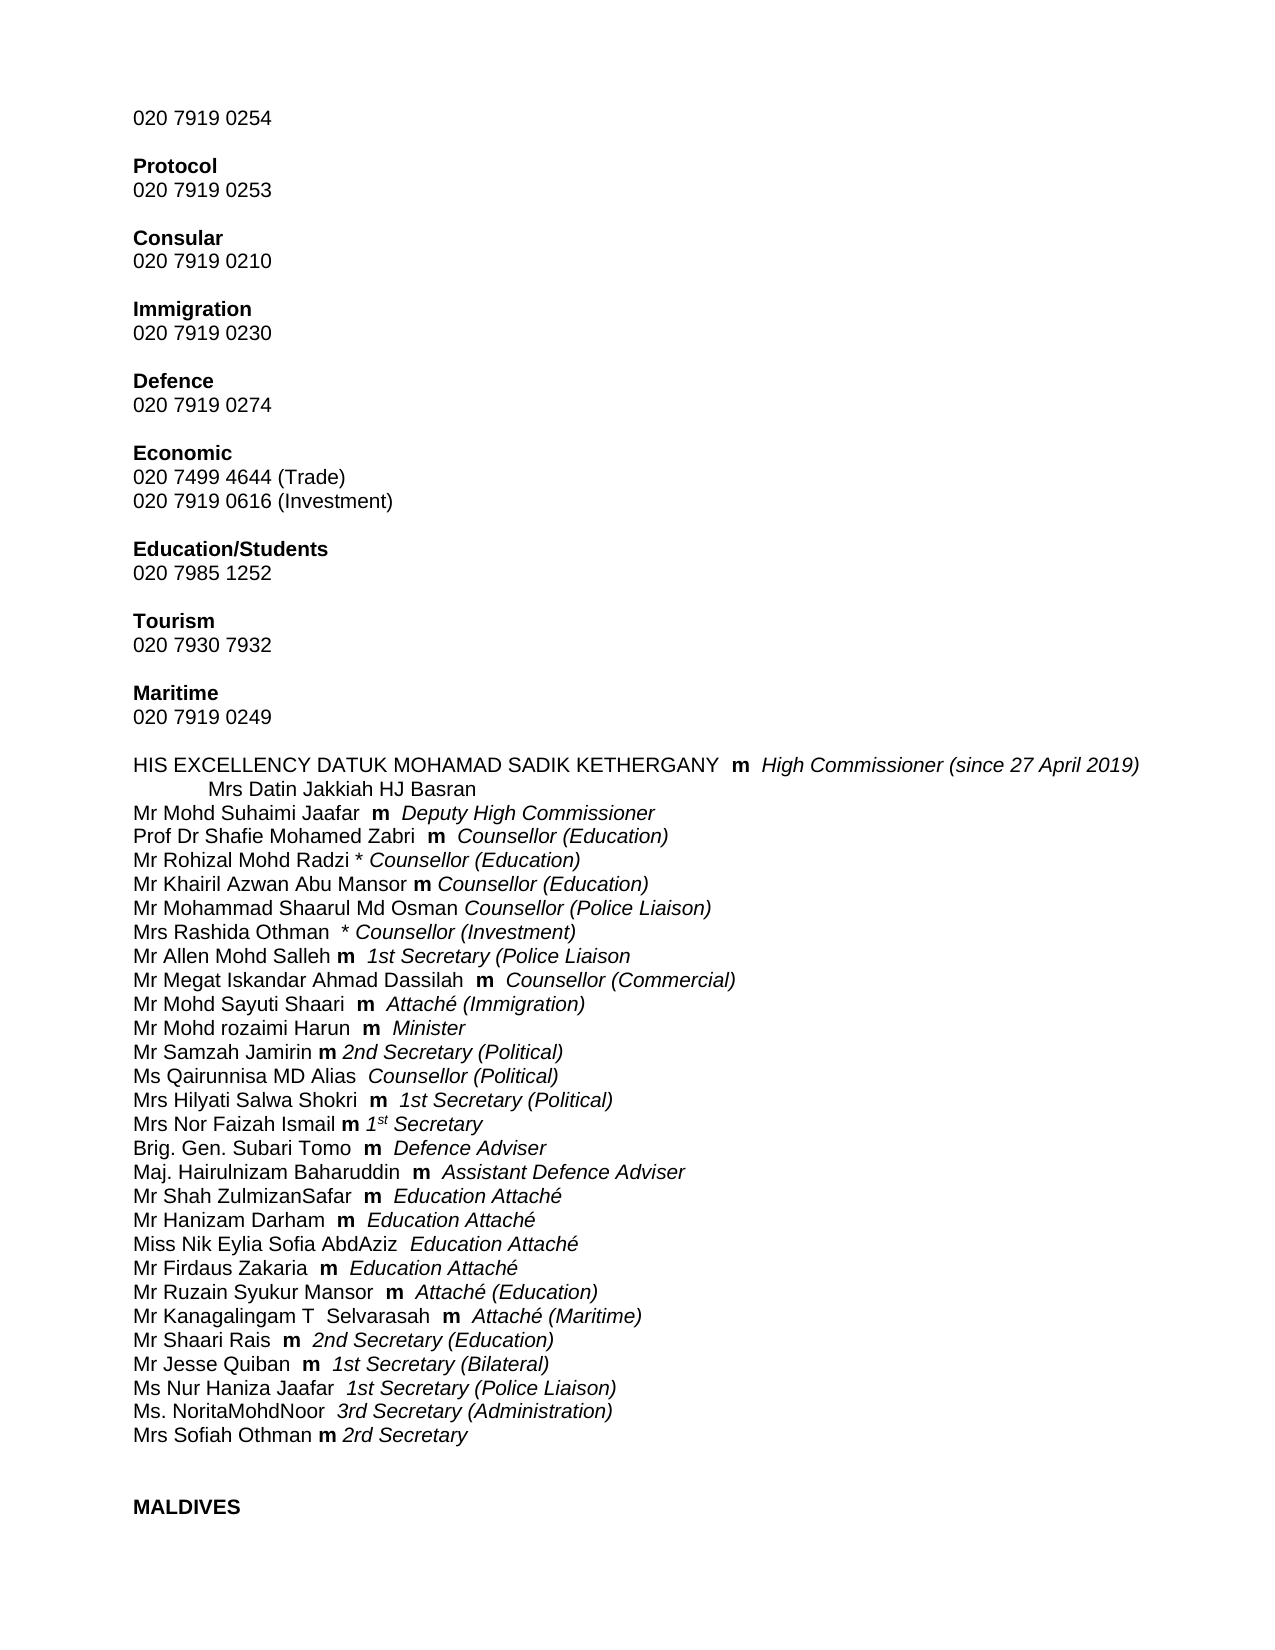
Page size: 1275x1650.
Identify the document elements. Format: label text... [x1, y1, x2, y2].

text Ms. NoritaMohdNoor 3rd Secretary (Administration) [133, 1399, 1181, 1423]
text Protocol [133, 153, 1181, 177]
text 020 7919 0249 [133, 704, 1181, 728]
text Brig. Gen. Subari Tomo m Defence Adviser [133, 1136, 1181, 1160]
text Defence [133, 369, 1181, 393]
text Mr Samzah Jamirin m 2nd Secretary (Political) [133, 1040, 1181, 1064]
text Mr Allen Mohd Salleh m 1st Secretary (Police Liaison [133, 944, 1181, 968]
text Mr Shah ZulmizanSafar m Education Attaché [133, 1184, 1181, 1208]
text Mr Firdaus Zakaria m Education Attaché [133, 1256, 1181, 1279]
text Education/Students [133, 537, 1181, 561]
text Ms Nur Haniza Jaafar 1st Secretary (Police Liaison) [133, 1375, 1181, 1399]
text Mr Mohd rozaimi Harun m Minister [133, 1016, 1181, 1040]
text Prof Dr Shafie Mohamed Zabri m Counsellor (Education) [133, 824, 1181, 848]
text Tourism [133, 609, 1181, 633]
text 020 7985 1252 [133, 561, 1181, 585]
text Mr Hanizam Darham m Education Attaché [133, 1208, 1181, 1232]
text Mrs Hilyati Salwa Shokri m 1st Secretary (Political) [133, 1088, 1181, 1112]
text Economic [133, 441, 1181, 465]
text Miss Nik Eylia Sofia AbdAziz Education Attaché [133, 1232, 1181, 1256]
text 020 7919 0616 (Investment) [133, 489, 1181, 513]
text Maritime [133, 681, 1181, 704]
text Mr Mohd Sayuti Shaari m Attaché (Immigration) [133, 992, 1181, 1016]
text 020 7919 0254 [133, 106, 1181, 129]
text Mr Megat Iskandar Ahmad Dassilah m Counsellor (Commercial) [133, 968, 1181, 992]
text Immigration [133, 297, 1181, 321]
text Maj. Hairulnizam Baharuddin m Assistant Defence Adviser [133, 1160, 1181, 1184]
text Mr Ruzain Syukur Mansor m Attaché (Education) [133, 1279, 1181, 1303]
text 020 7919 0210 [133, 249, 1181, 273]
text Mr Mohammad Shaarul Md Osman Counsellor (Police Liaison) [133, 896, 1181, 920]
text 020 7930 7932 [133, 633, 1181, 657]
text Ms Qairunnisa MD Alias Counsellor (Political) [133, 1064, 1181, 1088]
text Mrs Sofiah Othman m 2rd Secretary [133, 1423, 1181, 1447]
text 020 7919 0230 [133, 321, 1181, 345]
text Mr Kanagalingam T Selvarasah m Attaché (Maritime) [133, 1303, 1181, 1327]
text 020 7919 0253 [133, 177, 1181, 201]
text HIS EXCELLENCY DATUK MOHAMAD SADIK KETHERGANY m High Commissioner (since 27 April 2019) [133, 752, 1181, 776]
text Mr Khairil Azwan Abu Mansor m Counsellor (Education) [133, 872, 1181, 896]
text 020 7919 0274 [133, 393, 1181, 417]
text 020 7499 4644 (Trade) [133, 465, 1181, 489]
text Mrs Rashida Othman * Counsellor (Investment) [133, 920, 1181, 944]
text Consular [133, 225, 1181, 249]
text Mrs Datin Jakkiah HJ Basran [133, 776, 1181, 800]
text MALDIVES [133, 1495, 1181, 1519]
text Mr Jesse Quiban m 1st Secretary (Bilateral) [133, 1351, 1181, 1375]
text Mr Rohizal Mohd Radzi * Counsellor (Education) [133, 848, 1181, 872]
text Mrs Nor Faizah Ismail m 1st Secretary [133, 1112, 1181, 1136]
text Mr Shaari Rais m 2nd Secretary (Education) [133, 1327, 1181, 1351]
text Mr Mohd Suhaimi Jaafar m Deputy High Commissioner [133, 800, 1181, 824]
